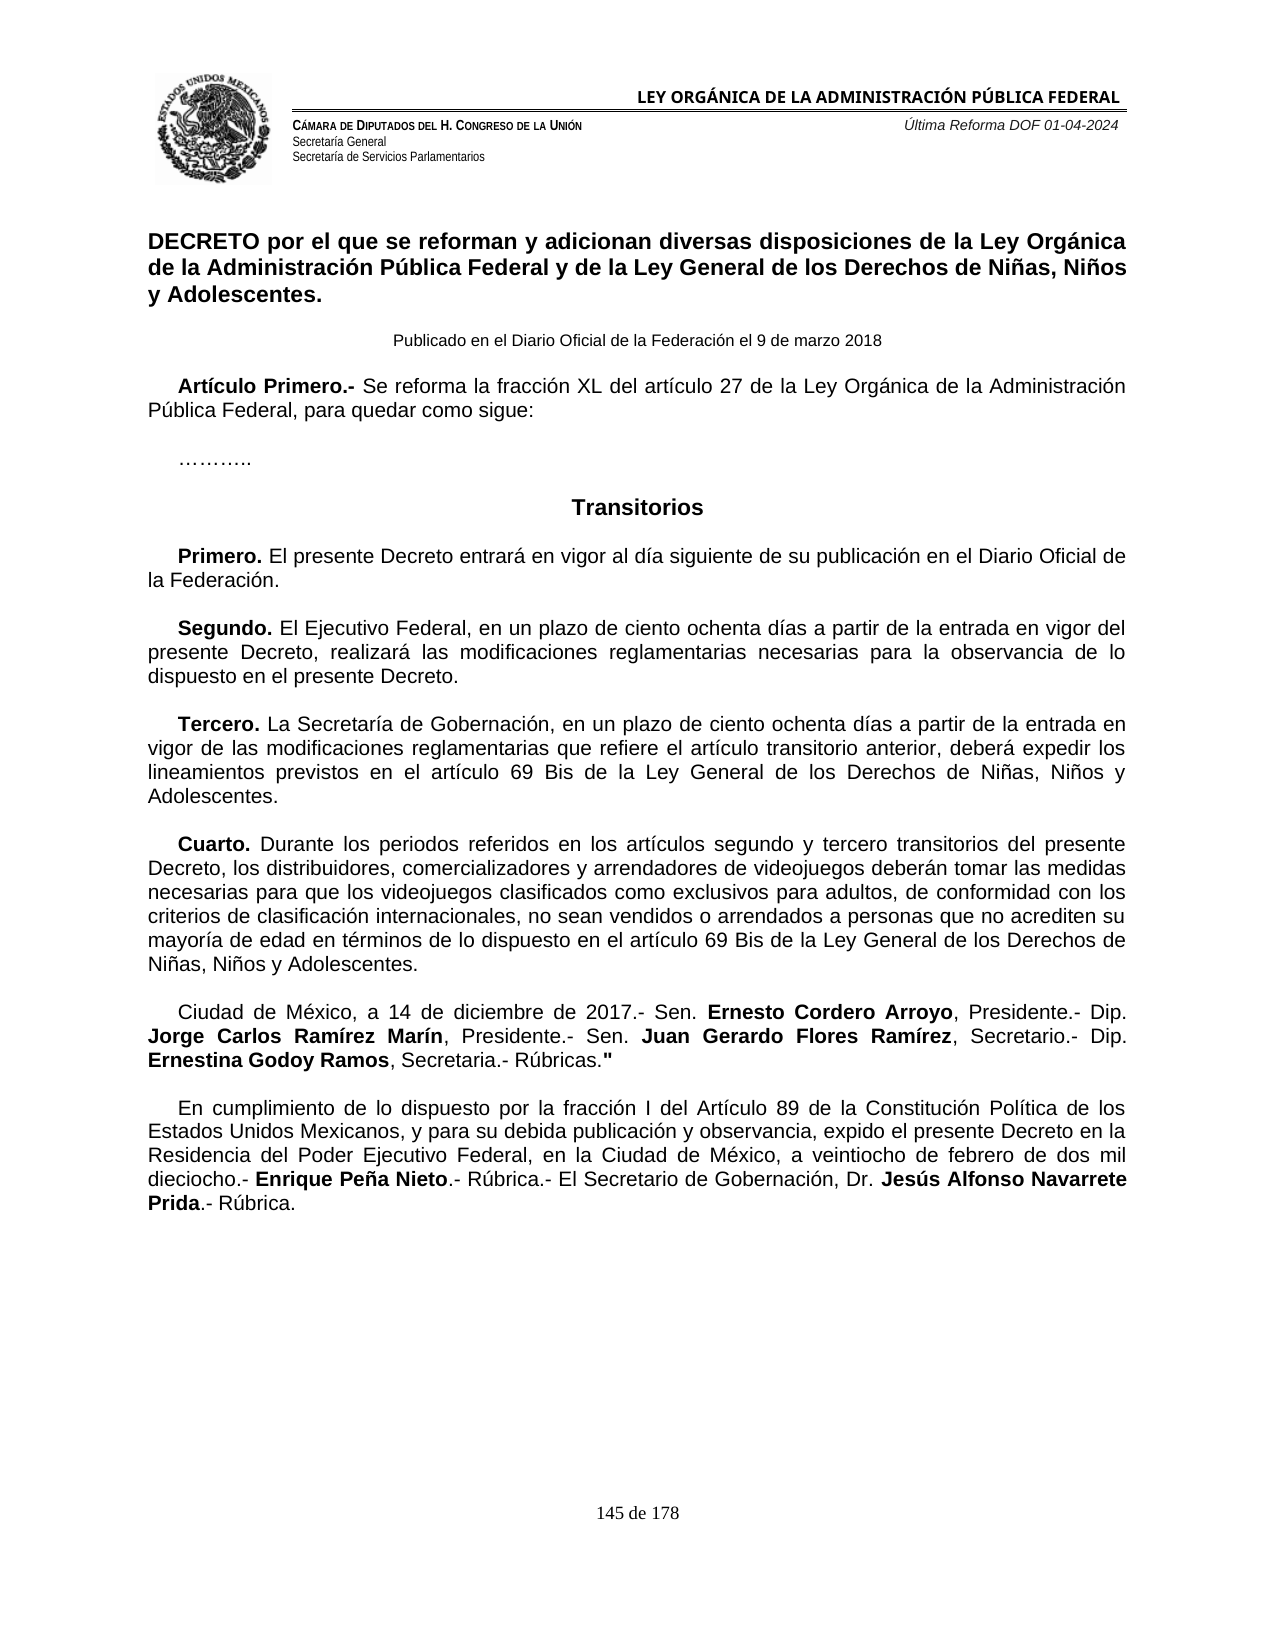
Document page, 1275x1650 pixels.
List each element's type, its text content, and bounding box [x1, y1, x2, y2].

text Primero. El presente Decreto entrará en vigor al día siguiente de su publicación en el Diario Oficial de la Federación. [148, 544, 1127, 592]
text En cumplimiento de lo dispuesto por la fracción I del Artículo 89 de la Constitución Política de los Estados Unidos Mexicanos, y para su debida publicación y observancia, expido el presente Decreto en la Residencia del Poder Ejecutivo Federal, en la Ciudad de México, a veintiocho de febrero de dos mil dieciocho.- Enrique Peña Nieto.- Rúbrica.- El Secretario de Gobernación, Dr. Jesús Alfonso Navarrete Prida.- Rúbrica. [148, 1095, 1127, 1215]
text ……….. [148, 446, 1127, 470]
text Cuarto. Durante los periodos referidos en los artículos segundo y tercero transitorios del presente Decreto, los distribuidores, comercializadores y arrendadores de videojuegos deberán tomar las medidas necesarias para que los videojuegos clasificados como exclusivos para adultos, de conformidad con los criterios de clasificación internacionales, no sean vendidos o arrendados a personas que no acrediten su mayoría de edad en términos de lo dispuesto en el artículo 69 Bis de la Ley General de los Derechos de Niñas, Niños y Adolescentes. [148, 832, 1127, 976]
text Artículo Primero.- Se reforma la fracción XL del artículo 27 de la Ley Orgánica de la Administración Pública Federal, para quedar como sigue: [148, 374, 1127, 422]
text Tercero. La Secretaría de Gobernación, en un plazo de ciento ochenta días a partir de la entrada en vigor de las modificaciones reglamentarias que refiere el artículo transitorio anterior, deberá expedir los lineamientos previstos en el artículo 69 Bis de la Ley General de los Derechos de Niñas, Niños y Adolescentes. [148, 712, 1127, 808]
text DECRETO por el que se reforman y adicionan diversas disposiciones de la Ley Orgánica de la Administración Pública Federal y de la Ley General de los Derechos de Niñas, Niños y Adolescentes. [148, 228, 1127, 307]
text Segundo. El Ejecutivo Federal, en un plazo de ciento ochenta días a partir de la entrada en vigor del presente Decreto, realizará las modificaciones reglamentarias necesarias para la observancia de lo dispuesto en el presente Decreto. [148, 616, 1127, 688]
text Ciudad de México, a 14 de diciembre de 2017.- Sen. Ernesto Cordero Arroyo, Presidente.- Dip. Jorge Carlos Ramírez Marín, Presidente.- Sen. Juan Gerardo Flores Ramírez, Secretario.- Dip. Ernestina Godoy Ramos, Secretaria.- Rúbricas." [148, 999, 1127, 1071]
text Transitorios [148, 494, 1127, 520]
text Publicado en el Diario Oficial de la Federación el 9 de marzo 2018 [148, 331, 1127, 350]
